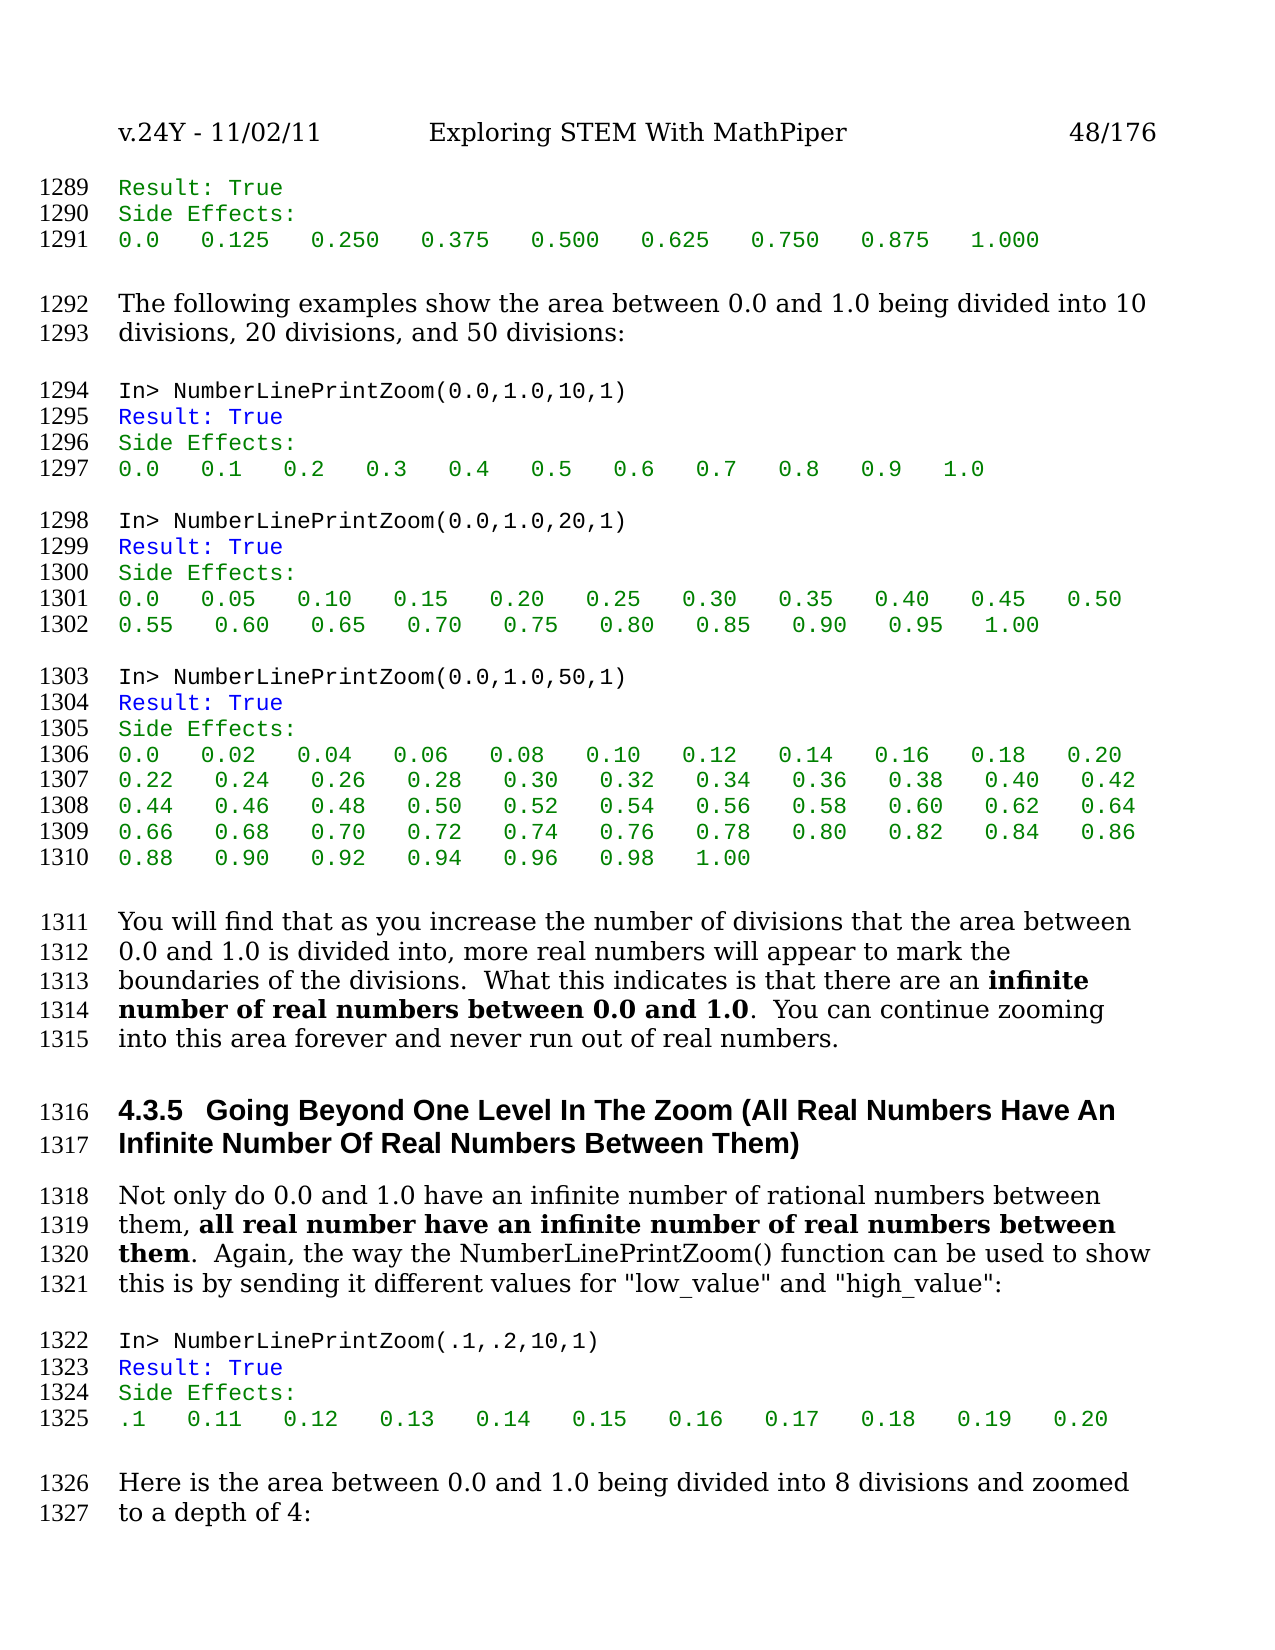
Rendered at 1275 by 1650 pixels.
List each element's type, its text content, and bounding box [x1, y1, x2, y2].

text Side Effects: [118, 432, 1157, 458]
text Here is the area between 0.0 and 1.0 being divided into 8 divisions and zoomed to a depth of 4: [118, 1468, 1157, 1527]
text 0.0 0.02 0.04 0.06 0.08 0.10 0.12 0.14 0.16 0.18 0.20 0.22 0.24 0.26 0.28 0.30 0.32 0.34 0.36 0.38 0.40 0.42 0.44 0.46 0.48 0.50 0.52 0.54 0.56 0.58 0.60 0.62 0.64 0.66 0.68 0.70 0.72 0.74 0.76 0.78 0.80 0.82 0.84 0.86 0.88 0.90 0.92 0.94 0.96 0.98 1.00 [118, 743, 1157, 873]
text In> NumberLinePrintZoom(.1,.2,10,1) [118, 1330, 1157, 1356]
text In> NumberLinePrintZoom(0.0,1.0,10,1) [118, 380, 1157, 406]
text Result: True [118, 177, 1157, 203]
text Result: True [118, 1356, 1157, 1382]
text Not only do 0.0 and 1.0 have an infinite number of rational numbers between them, all real number have an infinite number of real numbers between them. Again, the way the NumberLinePrintZoom() function can be used to show this is by sending it different values for "low_value" and "high_value": [118, 1181, 1157, 1298]
text Side Effects: [118, 717, 1157, 743]
text The following examples show the area between 0.0 and 1.0 being divided into 10 divisions, 20 divisions, and 50 divisions: [118, 289, 1157, 348]
text 0.0 0.05 0.10 0.15 0.20 0.25 0.30 0.35 0.40 0.45 0.50 0.55 0.60 0.65 0.70 0.75 0.80 0.85 0.90 0.95 1.00 [118, 587, 1157, 639]
text Side Effects: [118, 561, 1157, 587]
text Result: True [118, 535, 1157, 561]
text Side Effects: [118, 203, 1157, 229]
text Side Effects: [118, 1382, 1157, 1408]
text Result: True [118, 691, 1157, 717]
text In> NumberLinePrintZoom(0.0,1.0,50,1) [118, 665, 1157, 691]
text Result: True [118, 406, 1157, 432]
text You will find that as you increase the number of divisions that the area between 0.0 and 1.0 is divided into, more real numbers will appear to mark the boundaries of the divisions. What this indicates is that there are an infinite number of real numbers between 0.0 and 1.0. You can continue zooming into this area forever and never run out of real numbers. [118, 907, 1157, 1054]
text In> NumberLinePrintZoom(0.0,1.0,20,1) [118, 509, 1157, 535]
subtitle Going Beyond One Level In The Zoom (All Real Numbers Have An Infinite Number Of Real Numbers Between Them) [118, 1093, 1157, 1160]
text 0.0 0.125 0.250 0.375 0.500 0.625 0.750 0.875 1.000 [118, 229, 1157, 254]
text .1 0.11 0.12 0.13 0.14 0.15 0.16 0.17 0.18 0.19 0.20 [118, 1408, 1157, 1434]
text 0.0 0.1 0.2 0.3 0.4 0.5 0.6 0.7 0.8 0.9 1.0 [118, 458, 1157, 483]
